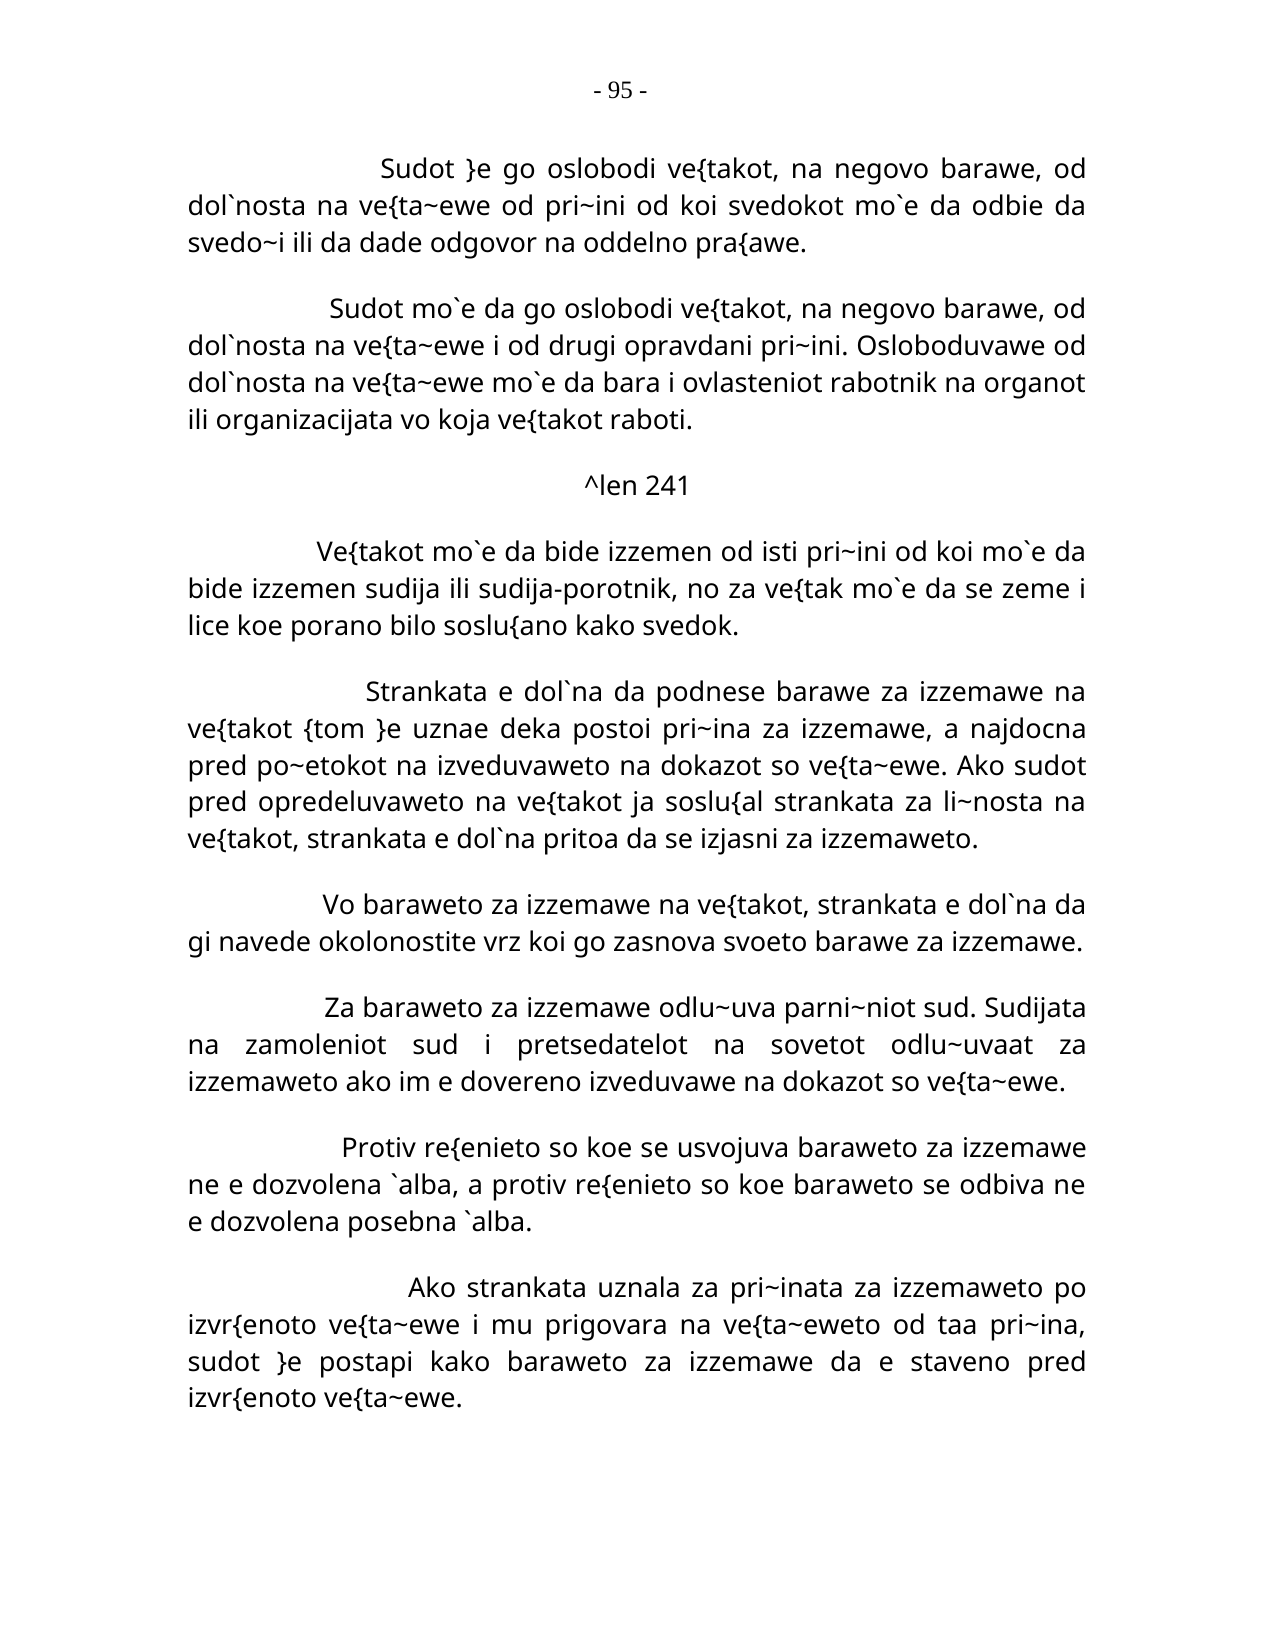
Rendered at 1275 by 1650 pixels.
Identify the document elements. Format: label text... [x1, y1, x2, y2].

text Ve{takot mo`e da bide izzemen od isti pri~ini od koi mo`e da bide izzemen sudija ili sudija-porotnik, no za ve{tak mo`e da se zeme i lice koe porano bilo soslu{ano kako svedok. [187, 532, 1087, 643]
text Za baraweto za izzemawe odlu~uva parni~niot sud. Sudijata na zamoleniot sud i pretsedatelot na sovetot odlu~uvaat za izzemaweto ako im e dovereno izveduvawe na dokazot so ve{ta~ewe. [187, 989, 1087, 1099]
text Sudot }e go oslobodi ve{takot, na negovo barawe, od dol`nosta na ve{ta~ewe od pri~ini od koi svedokot mo`e da odbie da svedo~i ili da dade odgovor na oddelno pra{awe. [187, 150, 1087, 261]
text Ako strankata uznala za pri~inata za izzemaweto po izvr{enoto ve{ta~ewe i mu prigovara na ve{ta~eweto od taa pri~ina, sudot }e postapi kako baraweto za izzemawe da e staveno pred izvr{enoto ve{ta~ewe. [187, 1268, 1087, 1416]
text Protiv re{enieto so koe se usvojuva baraweto za izzemawe ne e dozvolena `alba, a protiv re{enieto so koe baraweto se odbiva ne e dozvolena posebna `alba. [187, 1128, 1087, 1239]
text Vo baraweto za izzemawe na ve{takot, strankata e dol`na da gi navede okolonostite vrz koi go zasnova svoeto barawe za izzemawe. [187, 886, 1087, 959]
text Sudot mo`e da go oslobodi ve{takot, na negovo barawe, od dol`nosta na ve{ta~ewe i od drugi opravdani pri~ini. Osloboduvawe od dol`nosta na ve{ta~ewe mo`e da bara i ovlasteniot rabotnik na organot ili organizacijata vo koja ve{takot raboti. [187, 290, 1087, 437]
text ^len 241 [187, 466, 1087, 503]
text Strankata e dol`na da podnese barawe za izzemawe na ve{takot {tom }e uznae deka postoi pri~ina za izzemawe, a najdocna pred po~etokot na izveduvaweto na dokazot so ve{ta~ewe. Ako sudot pred opredeluvaweto na ve{takot ja soslu{al strankata za li~nosta na ve{takot, strankata e dol`na pritoa da se izjasni za izzemaweto. [187, 672, 1087, 857]
